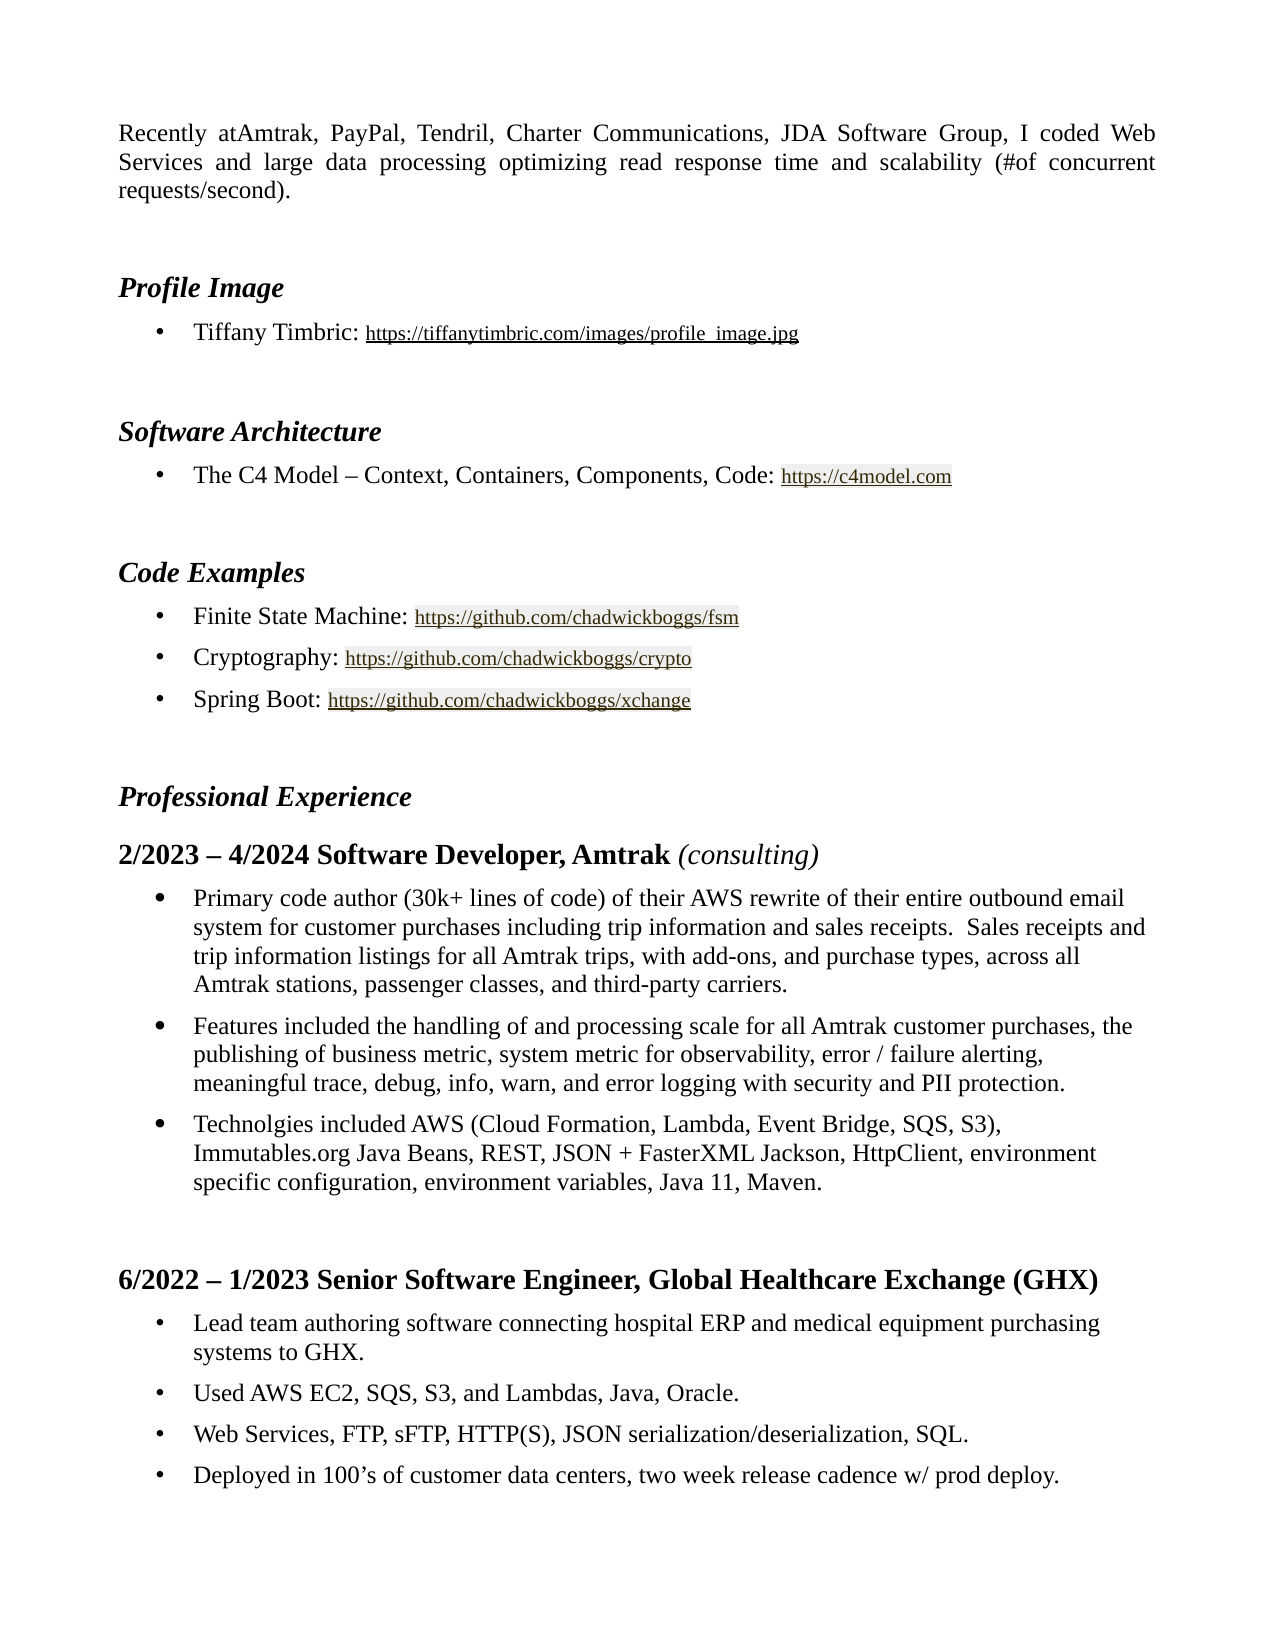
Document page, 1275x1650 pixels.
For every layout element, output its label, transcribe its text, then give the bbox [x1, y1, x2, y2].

subtitle 6/2022 – 1/2023 Senior Software Engineer, Global Healthcare Exchange (GHX) [118, 1262, 1157, 1296]
list Lead team authoring software connecting hospital ERP and medical equipment purchasing systems to GHX. [156, 1308, 1157, 1366]
subtitle Software Architecture [118, 414, 1157, 448]
subtitle Professional Experience [118, 779, 1157, 812]
list Cryptography: https://github.com/chadwickboggs/crypto [156, 642, 1157, 671]
list Spring Boot: https://github.com/chadwickboggs/xchange [156, 684, 1157, 712]
list The C4 Model – Context, Containers, Components, Code: https://c4model.com [156, 460, 1157, 489]
subtitle Profile Image [118, 271, 1157, 304]
list Primary code author (30k+ lines of code) of their AWS rewrite of their entire outbound email system for customer purchases including trip information and sales receipts. Sales receipts and trip information listings for all Amtrak trips, with add-ons, and purchase types, across all Amtrak stations, passenger classes, and third-party carriers. [156, 883, 1157, 998]
list Finite State Machine: https://github.com/chadwickboggs/fsm [156, 601, 1157, 630]
list Web Services, FTP, sFTP, HTTP(S), JSON serialization/deserialization, SQL. [156, 1419, 1157, 1448]
subtitle Code Examples [118, 555, 1157, 589]
text Recently atAmtrak, PayPal, Tendril, Charter Communications, JDA Software Group, I coded Web Services and large data processing optimizing read response time and scalability (#of concurrent requests/second). [118, 118, 1157, 204]
subtitle 2/2023 – 4/2024 Software Developer, Amtrak (consulting) [118, 837, 1157, 871]
list Deployed in 100’s of customer data centers, two week release cadence w/ prod deploy. [156, 1461, 1157, 1489]
list Features included the handling of and processing scale for all Amtrak customer purchases, the publishing of business metric, system metric for observability, error / failure alerting, meaningful trace, debug, info, warn, and error logging with security and PII protection. [156, 1011, 1157, 1097]
list Tiffany Timbric: https://tiffanytimbric.com/images/profile_image.jpg [156, 317, 1157, 345]
list Technolgies included AWS (Cloud Formation, Lambda, Event Bridge, SQS, S3), Immutables.org Java Beans, REST, JSON + FasterXML Jackson, HttpClient, environment specific configuration, environment variables, Java 11, Maven. [156, 1109, 1157, 1196]
list Used AWS EC2, SQS, S3, and Lambdas, Java, Oracle. [156, 1378, 1157, 1407]
